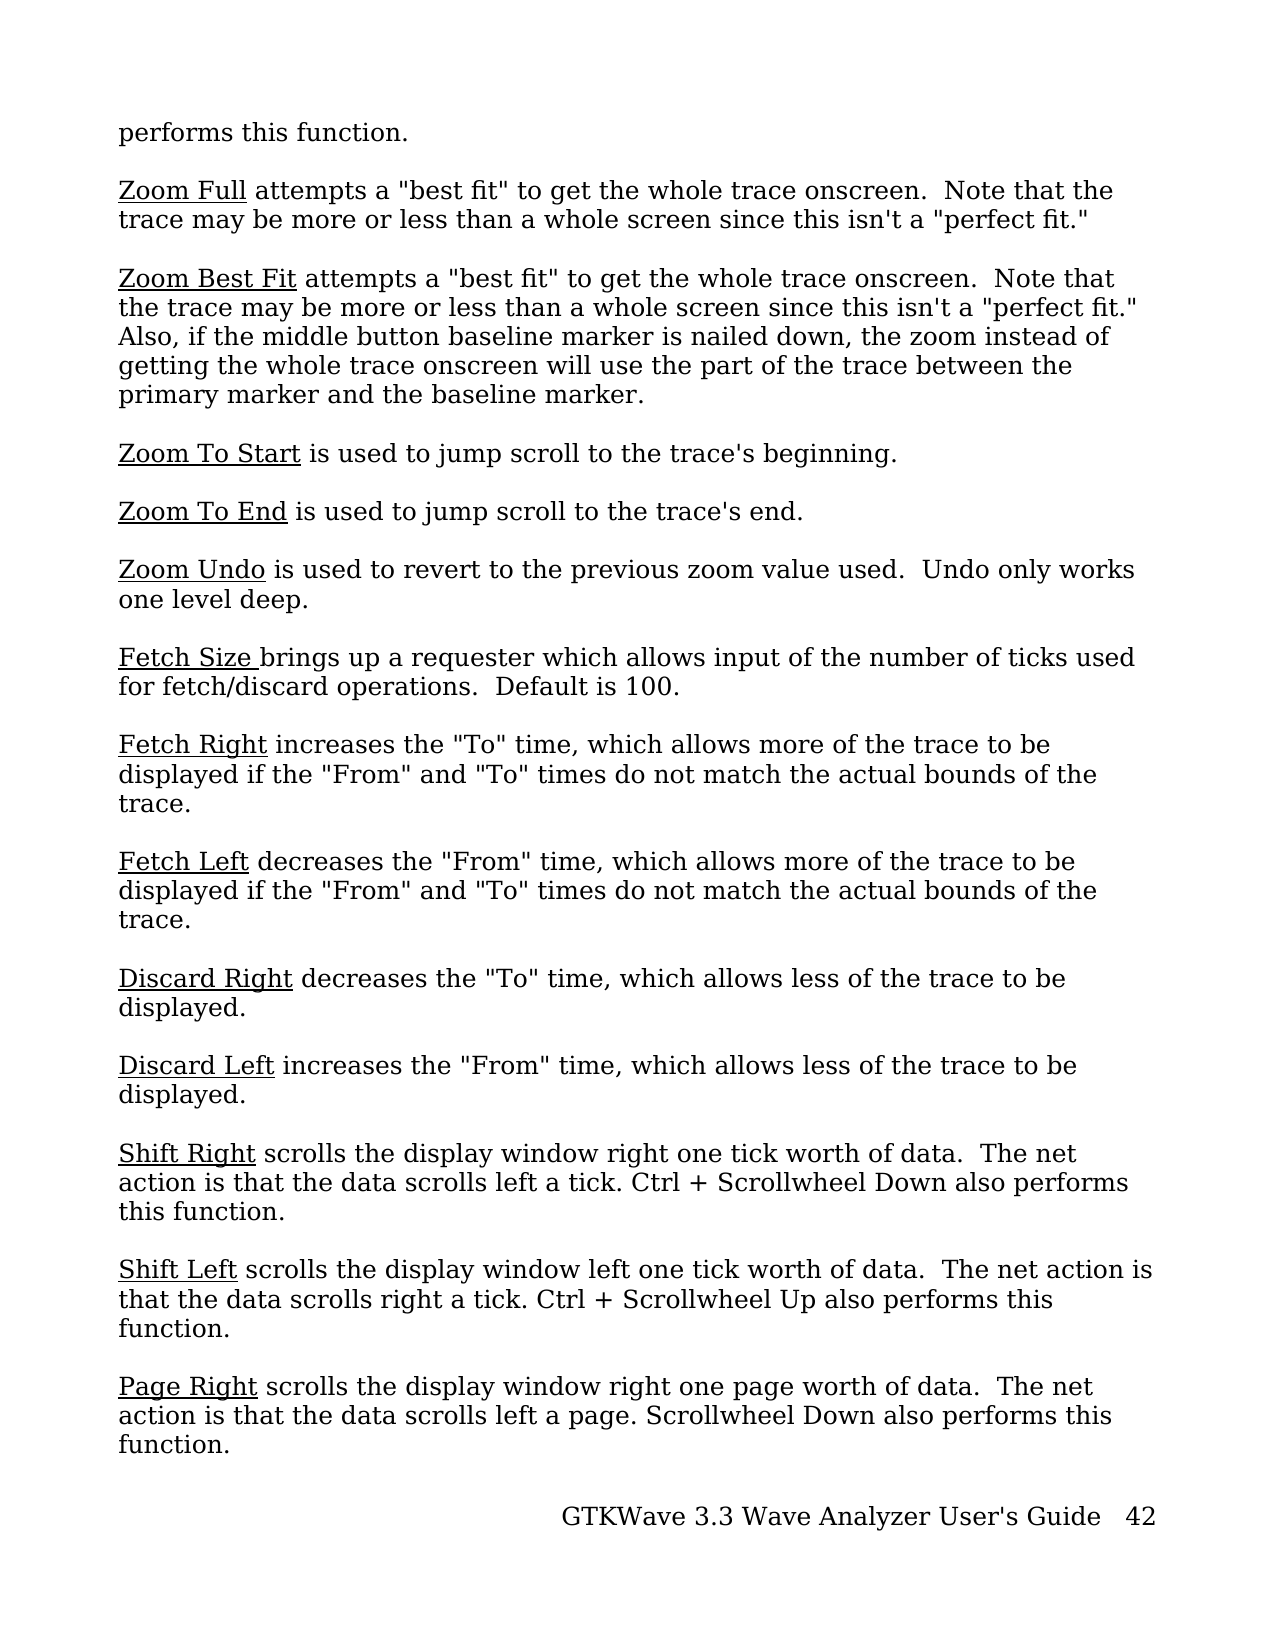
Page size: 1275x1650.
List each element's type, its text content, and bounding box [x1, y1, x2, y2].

text Zoom Undo is used to revert to the previous zoom value used. Undo only works one level deep. [118, 556, 1157, 614]
text Discard Left increases the "From" time, which allows less of the trace to be displayed. [118, 1051, 1157, 1110]
text Fetch Left decreases the "From" time, which allows more of the trace to be displayed if the "From" and "To" times do not match the actual bounds of the trace. [118, 847, 1157, 935]
text Fetch Right increases the "To" time, which allows more of the trace to be displayed if the "From" and "To" times do not match the actual bounds of the trace. [118, 731, 1157, 818]
text Zoom To Start is used to jump scroll to the trace's beginning. [118, 439, 1157, 468]
text Page Right scrolls the display window right one page worth of data. The net action is that the data scrolls left a page. Scrollwheel Down also performs this function. [118, 1372, 1157, 1460]
text Zoom Best Fit attempts a "best fit" to get the whole trace onscreen. Note that the trace may be more or less than a whole screen since this isn't a "perfect fit." Also, if the middle button baseline marker is nailed down, the zoom instead of getting the whole trace onscreen will use the part of the trace between the primary marker and the baseline marker. [118, 264, 1157, 410]
text performs this function. [118, 118, 1157, 147]
text Zoom To End is used to jump scroll to the trace's end. [118, 497, 1157, 526]
text Shift Left scrolls the display window left one tick worth of data. The net action is that the data scrolls right a tick. Ctrl + Scrollwheel Up also performs this function. [118, 1256, 1157, 1343]
text Fetch Size brings up a requester which allows input of the number of ticks used for fetch/discard operations. Default is 100. [118, 643, 1157, 701]
text Shift Right scrolls the display window right one tick worth of data. The net action is that the data scrolls left a tick. Ctrl + Scrollwheel Down also performs this function. [118, 1139, 1157, 1226]
text Discard Right decreases the "To" time, which allows less of the trace to be displayed. [118, 964, 1157, 1022]
text Zoom Full attempts a "best fit" to get the whole trace onscreen. Note that the trace may be more or less than a whole screen since this isn't a "perfect fit." [118, 176, 1157, 235]
